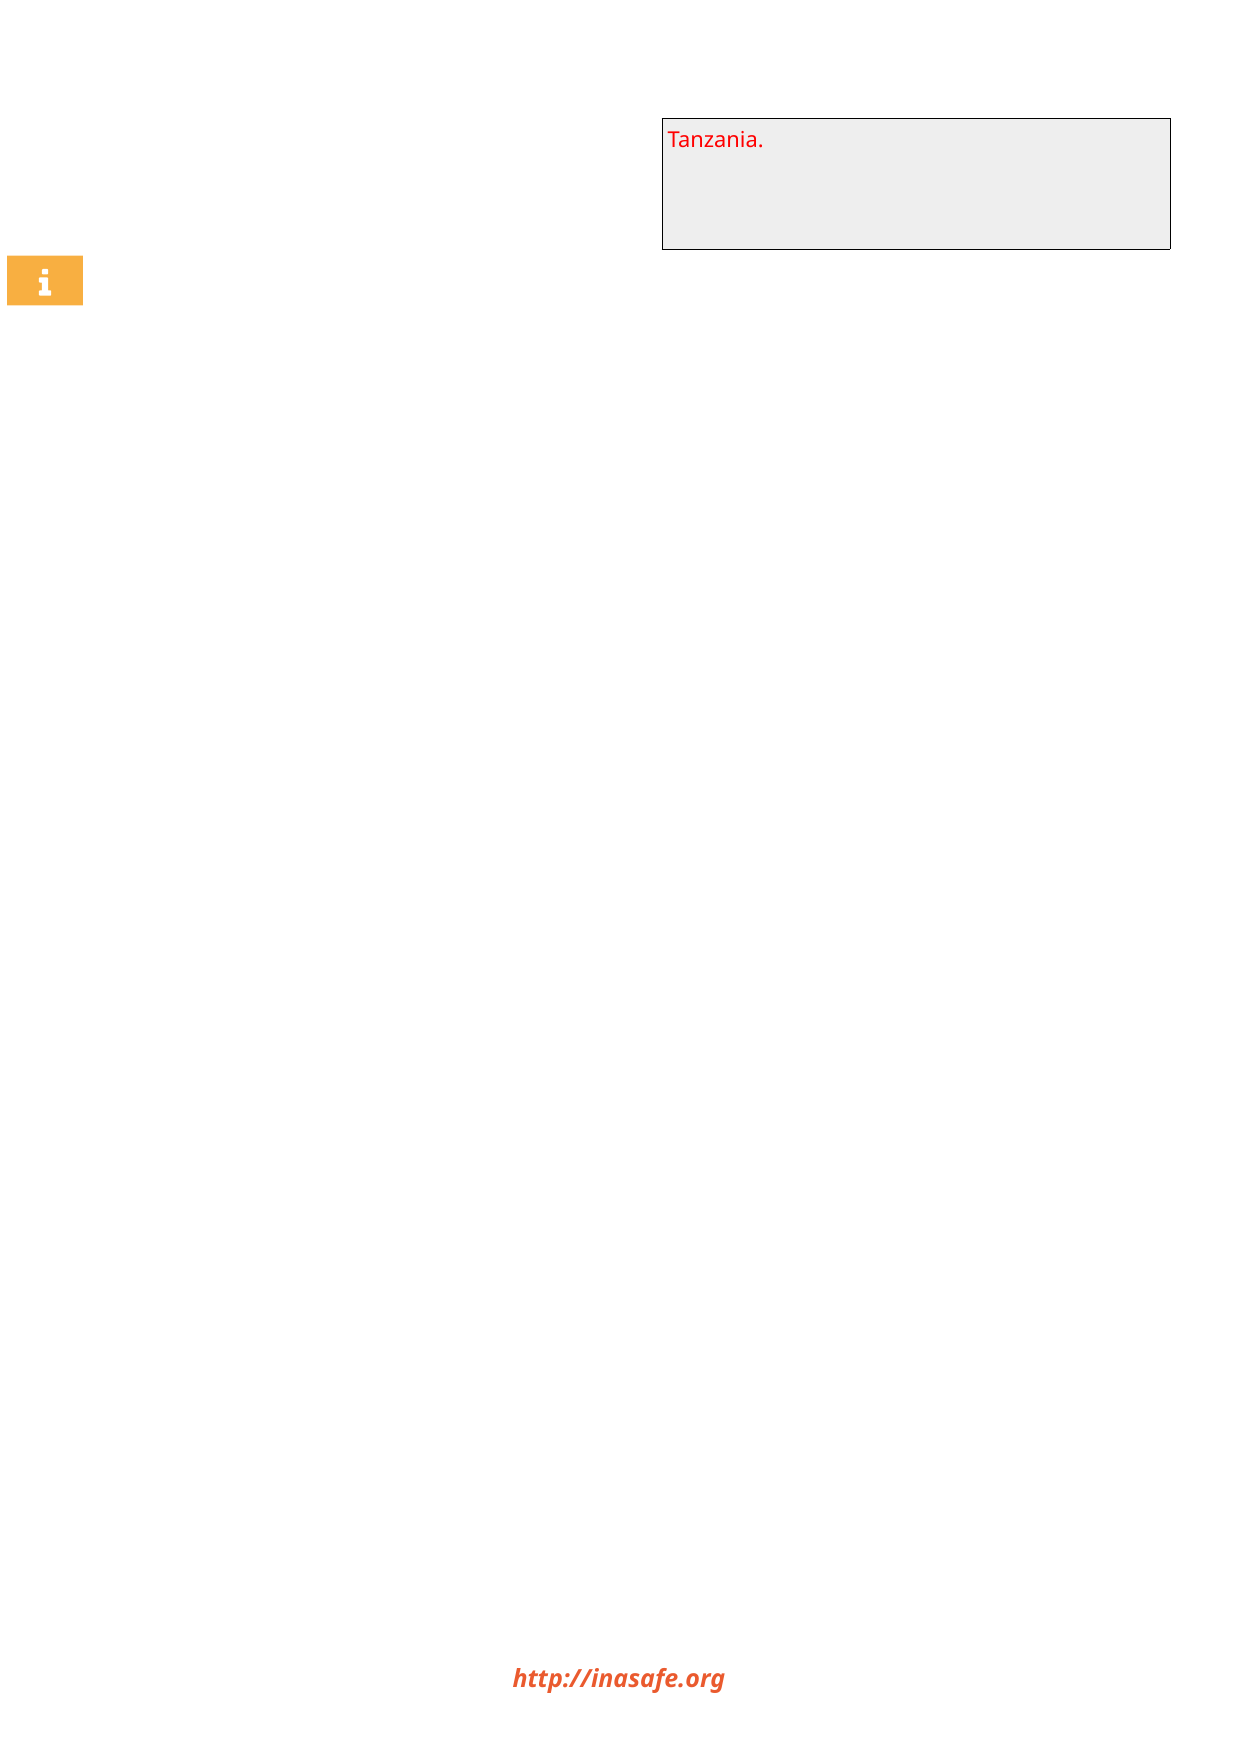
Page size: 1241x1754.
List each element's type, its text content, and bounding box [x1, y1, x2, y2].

table_cell Tanzania. [663, 119, 1170, 249]
